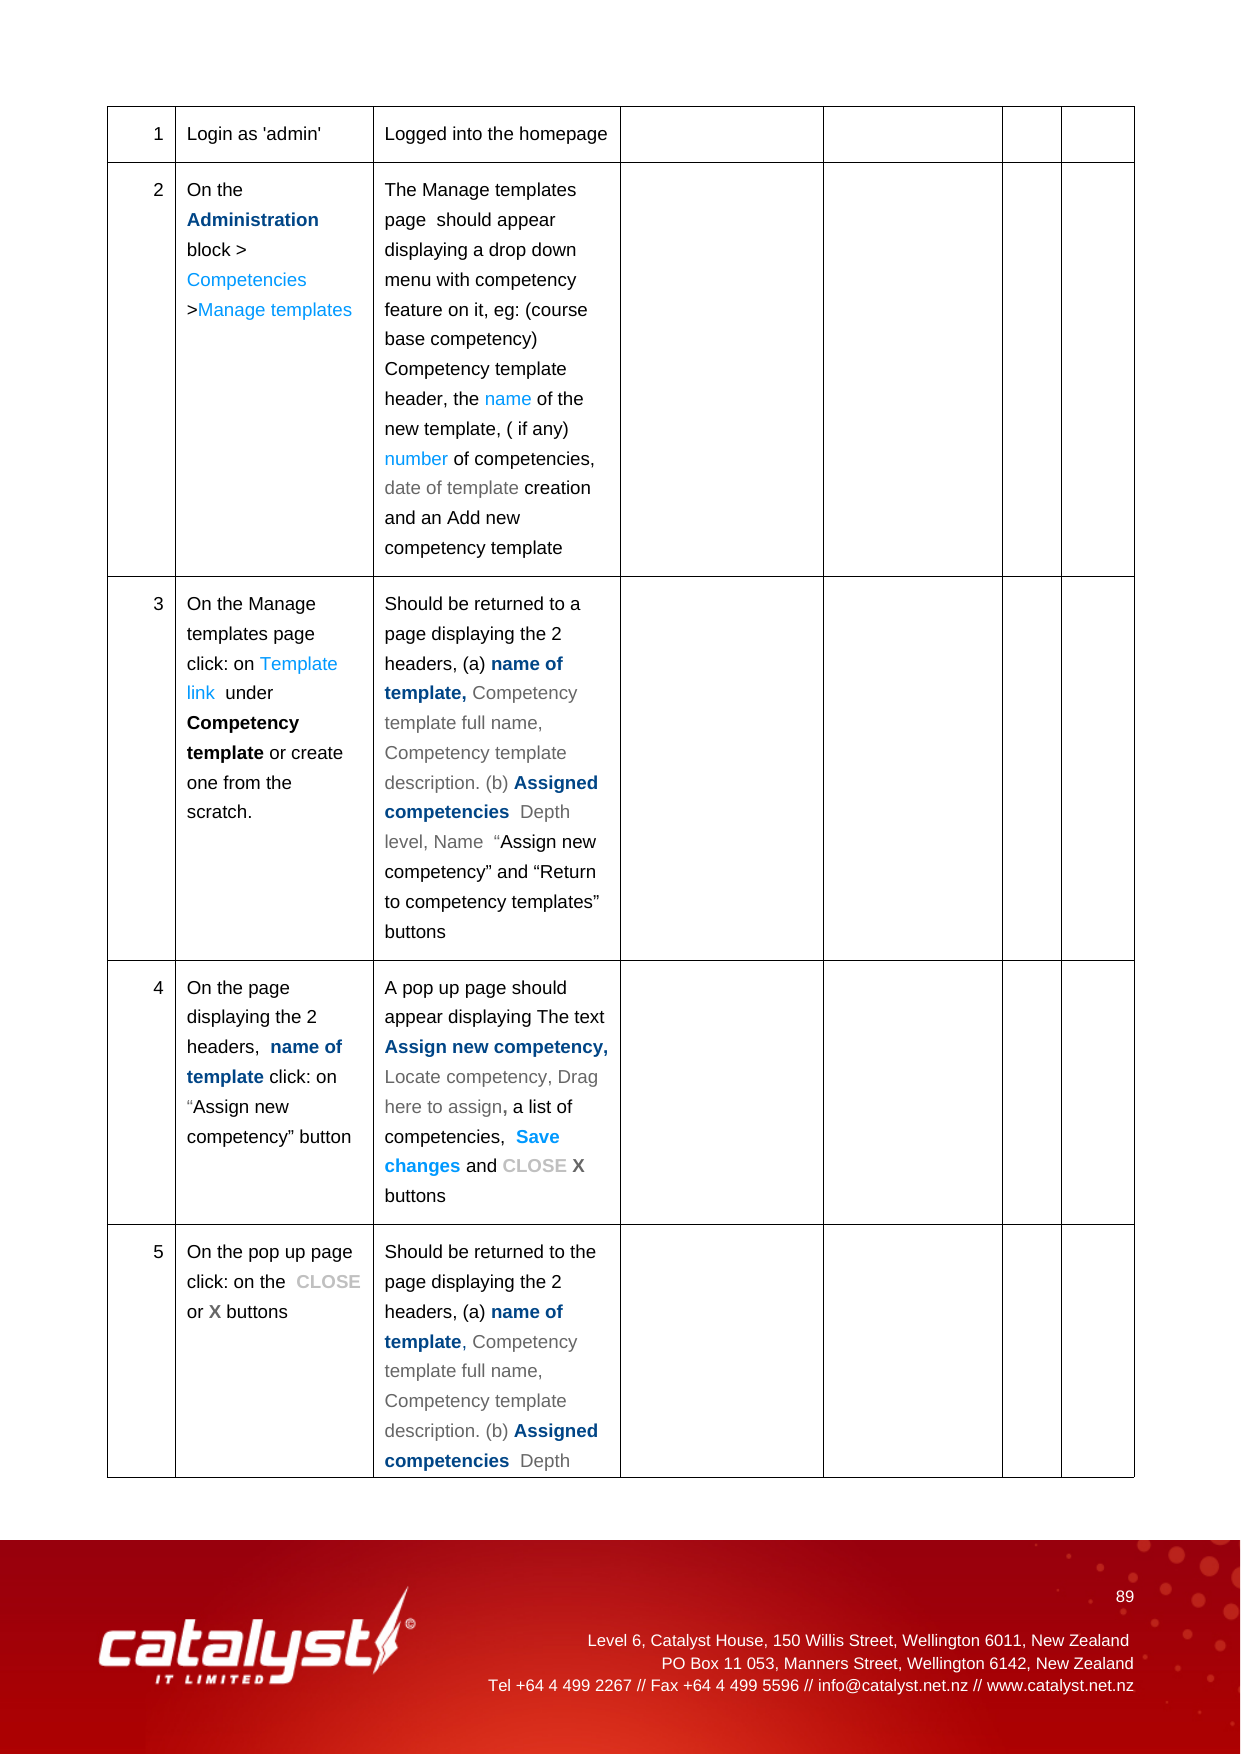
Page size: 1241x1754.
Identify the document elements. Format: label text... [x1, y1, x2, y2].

picture [0, 1540, 1241, 1754]
table_cell [621, 163, 823, 576]
table_cell [1062, 107, 1134, 162]
table_cell Login as 'admin' [176, 107, 373, 162]
table_cell [621, 1225, 823, 1477]
table_cell [1003, 961, 1061, 1224]
table_cell 4 [108, 961, 175, 1224]
table_cell [824, 961, 1002, 1224]
table_cell 5 [108, 1225, 175, 1477]
table_cell [1062, 163, 1134, 576]
table_cell The Manage templates page should appear displaying a drop down menu with competency feature on it, eg: (course base competency) Competency template header, the name of the new template, ( if any) number of competencies, date of template creation and an Add new competency template [374, 163, 620, 576]
table_cell 2 [108, 163, 175, 576]
table_cell [1003, 1225, 1061, 1477]
table_cell [1003, 163, 1061, 576]
table_cell On the pop up page click: on the CLOSE or X buttons [176, 1225, 373, 1477]
table_cell [1062, 577, 1134, 959]
table_cell [1062, 961, 1134, 1224]
table_cell On the page displaying the 2 headers, name of template click: on “Assign new competency” button [176, 961, 373, 1224]
table_cell On the Manage templates page click: on Template link under Competency template or create one from the scratch. [176, 577, 373, 959]
table_cell Should be returned to a page displaying the 2 headers, (a) name of template, Competency template full name, Competency template description. (b) Assigned competencies Depth level, Name “Assign new competency” and “Return to competency templates” buttons [374, 577, 620, 959]
table_cell [621, 107, 823, 162]
table_cell [824, 163, 1002, 576]
table_cell [621, 961, 823, 1224]
table_cell [1062, 1225, 1134, 1477]
table_cell [824, 1225, 1002, 1477]
table_cell [621, 577, 823, 959]
table_cell [1003, 107, 1061, 162]
table_cell Logged into the homepage [374, 107, 620, 162]
table_cell 1 [108, 107, 175, 162]
table_cell 3 [108, 577, 175, 959]
table_cell A pop up page should appear displaying The text Assign new competency, Locate competency, Drag here to assign, a list of competencies, Save changes and CLOSE X buttons [374, 961, 620, 1224]
table_cell On the Administration block > Competencies >Manage templates [176, 163, 373, 576]
table_cell [824, 577, 1002, 959]
table_cell [1003, 577, 1061, 959]
table_cell [824, 107, 1002, 162]
table_cell Should be returned to the page displaying the 2 headers, (a) name of template, Competency template full name, Competency template description. (b) Assigned competencies Depth [374, 1225, 620, 1477]
